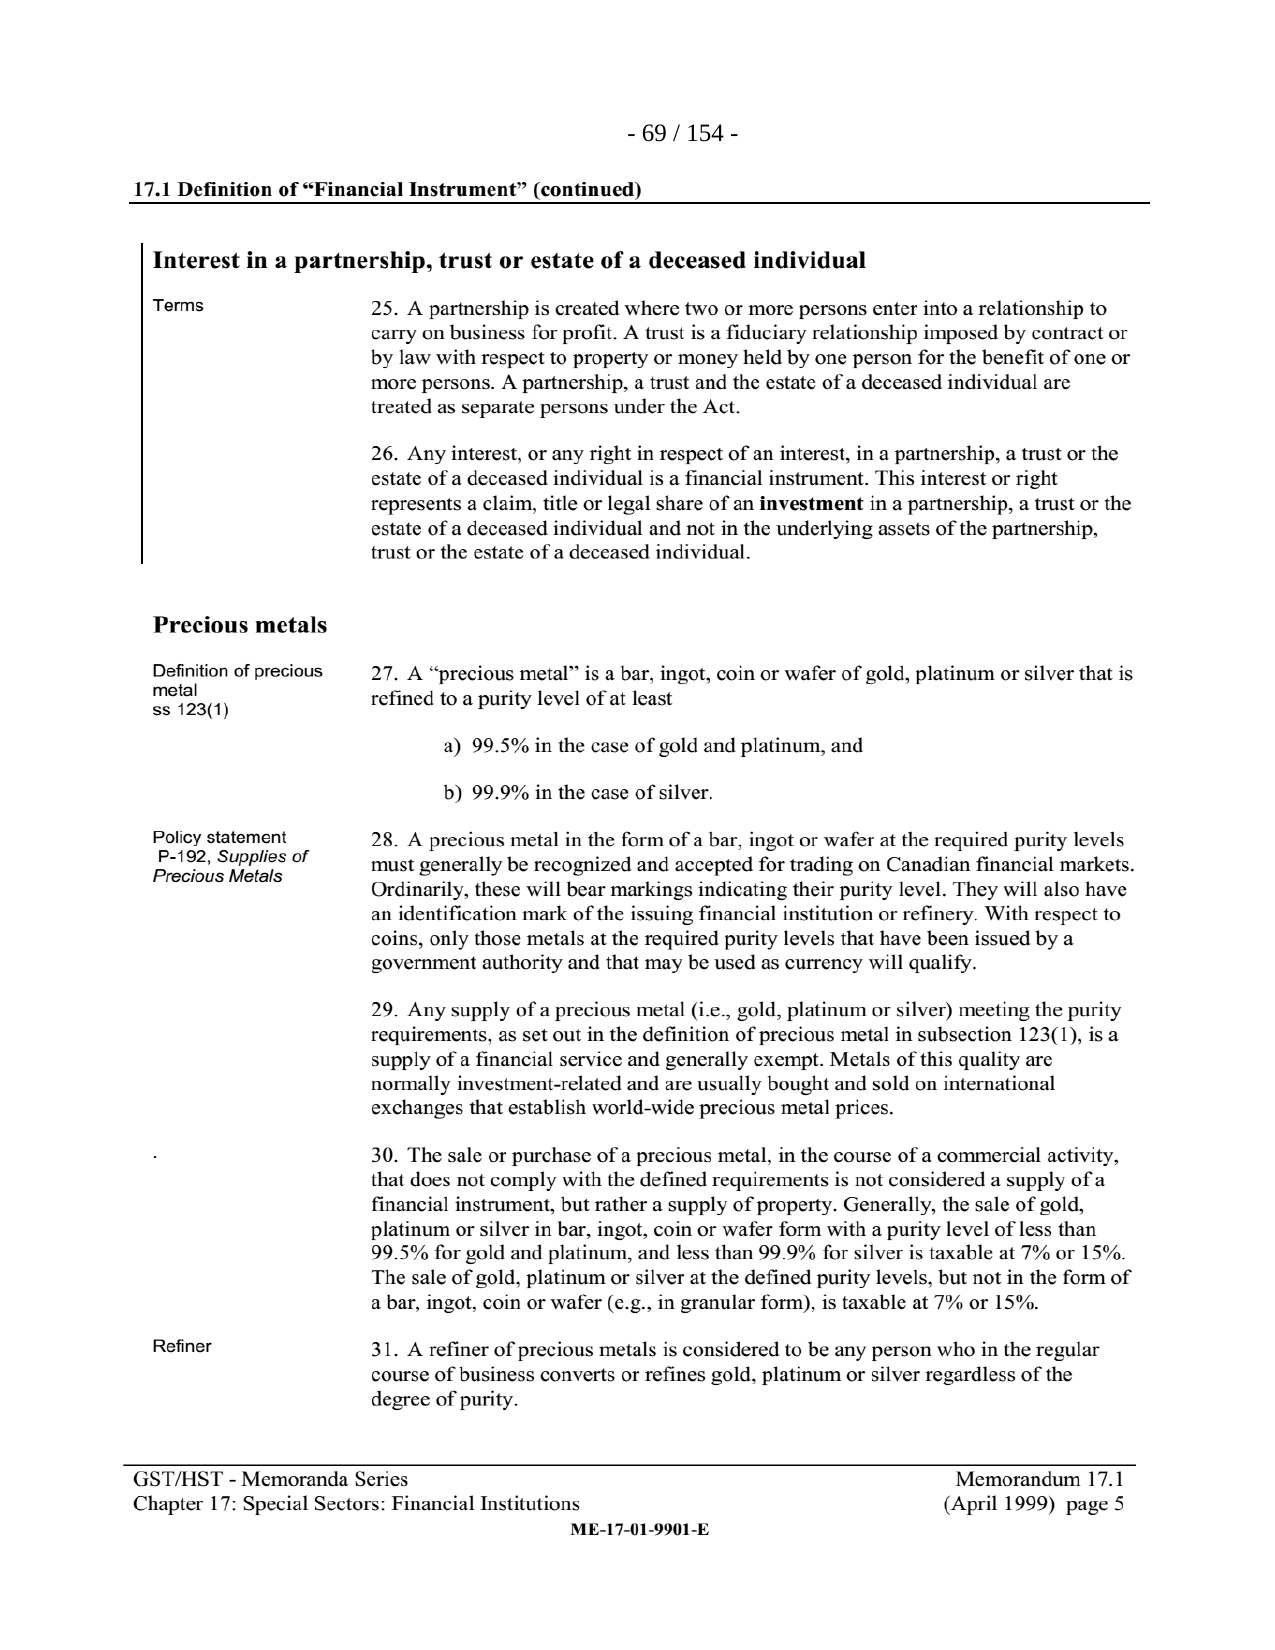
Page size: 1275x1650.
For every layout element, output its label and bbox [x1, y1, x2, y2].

picture [123, 177, 1152, 1538]
